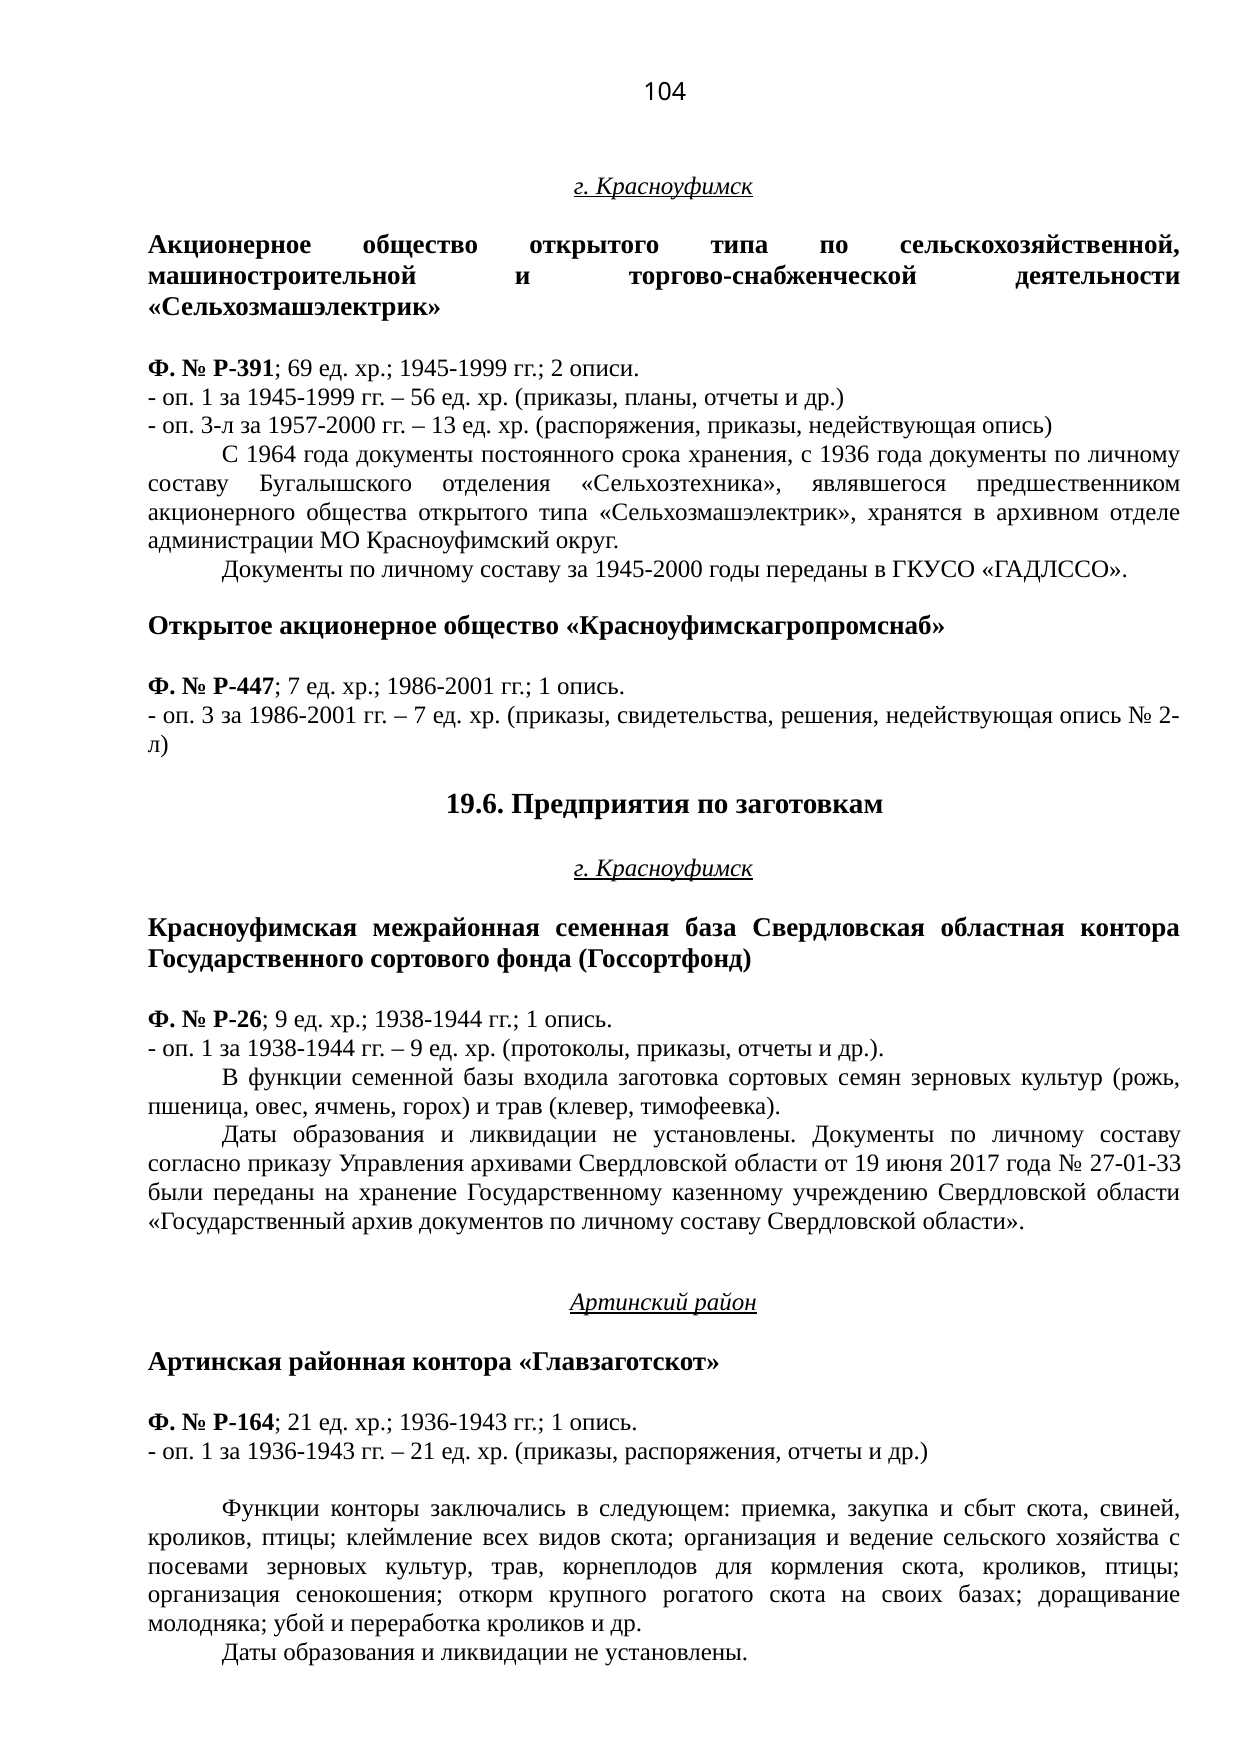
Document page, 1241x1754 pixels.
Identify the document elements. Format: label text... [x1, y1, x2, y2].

text Ф. № Р-164; 21 ед. хр.; 1936-1943 гг.; 1 опись. [148, 1407, 1181, 1436]
text Функции конторы заключались в следующем: приемка, закупка и сбыт скота, свиней, кроликов, птицы; клеймление всех видов скота; организация и ведение сельского хозяйства с посевами зерновых культур, трав, корнеплодов для кормления скота, кроликов, птицы; организация сенокошения; откорм крупного рогатого скота на своих базах; доращивание молодняка; убой и переработка кроликов и др. [148, 1493, 1181, 1637]
text - оп. 3-л за 1957-2000 гг. – 13 ед. хр. (распоряжения, приказы, недействующая опись) [148, 410, 1181, 439]
text г. Красноуфимск [148, 853, 1181, 882]
text Ф. № Р-26; 9 ед. хр.; 1938-1944 гг.; 1 опись. [148, 1004, 1181, 1033]
text - оп. 1 за 1938-1944 гг. – 9 ед. хр. (протоколы, приказы, отчеты и др.). [148, 1033, 1181, 1062]
text Документы по личному составу за 1945-2000 годы переданы в ГКУСО «ГАДЛССО». [148, 554, 1181, 583]
text Ф. № Р-391; 69 ед. хр.; 1945-1999 гг.; 2 описи. [148, 353, 1181, 382]
text г. Красноуфимск [148, 171, 1181, 199]
text Даты образования и ликвидации не установлены. Документы по личному составу согласно приказу Управления архивами Свердловской области от 19 июня 2017 года № 27-01-33 были переданы на хранение Государственному казенному учреждению Свердловской области «Государственный архив документов по личному составу Свердловской области». [148, 1119, 1181, 1234]
text Акционерное общество открытого типа по сельскохозяйственной, машиностроительной и торгово-снабженческой деятельности «Сельхозмашэлектрик» [148, 228, 1181, 322]
text В функции семенной базы входила заготовка сортовых семян зерновых культур (рожь, пшеница, овес, ячмень, горох) и трав (клевер, тимофеевка). [148, 1062, 1181, 1119]
text - оп. 1 за 1936-1943 гг. – 21 ед. хр. (приказы, распоряжения, отчеты и др.) [148, 1436, 1181, 1464]
text Артинский район [148, 1287, 1181, 1316]
text - оп. 1 за 1945-1999 гг. – 56 ед. хр. (приказы, планы, отчеты и др.) [148, 382, 1181, 410]
text Артинская районная контора «Главзаготскот» [148, 1345, 1181, 1376]
text 19.6. Предприятия по заготовкам [148, 786, 1181, 820]
text Ф. № Р-447; 7 ед. хр.; 1986-2001 гг.; 1 опись. [148, 671, 1181, 700]
text Красноуфимская межрайонная семенная база Свердловская областная контора Государственного сортового фонда (Госсортфонд) [148, 911, 1181, 973]
text Даты образования и ликвидации не установлены. [148, 1637, 1181, 1666]
text - оп. 3 за 1986-2001 гг. – 7 ед. хр. (приказы, свидетельства, решения, недействующая опись № 2-л) [148, 700, 1181, 758]
text С 1964 года документы постоянного срока хранения, с 1936 года документы по личному составу Бугалышского отделения «Сельхозтехника», являвшегося предшественником акционерного общества открытого типа «Сельхозмашэлектрик», хранятся в архивном отделе администрации МО Красноуфимский округ. [148, 439, 1181, 554]
text Открытое акционерное общество «Красноуфимскагропромснаб» [148, 609, 1181, 640]
